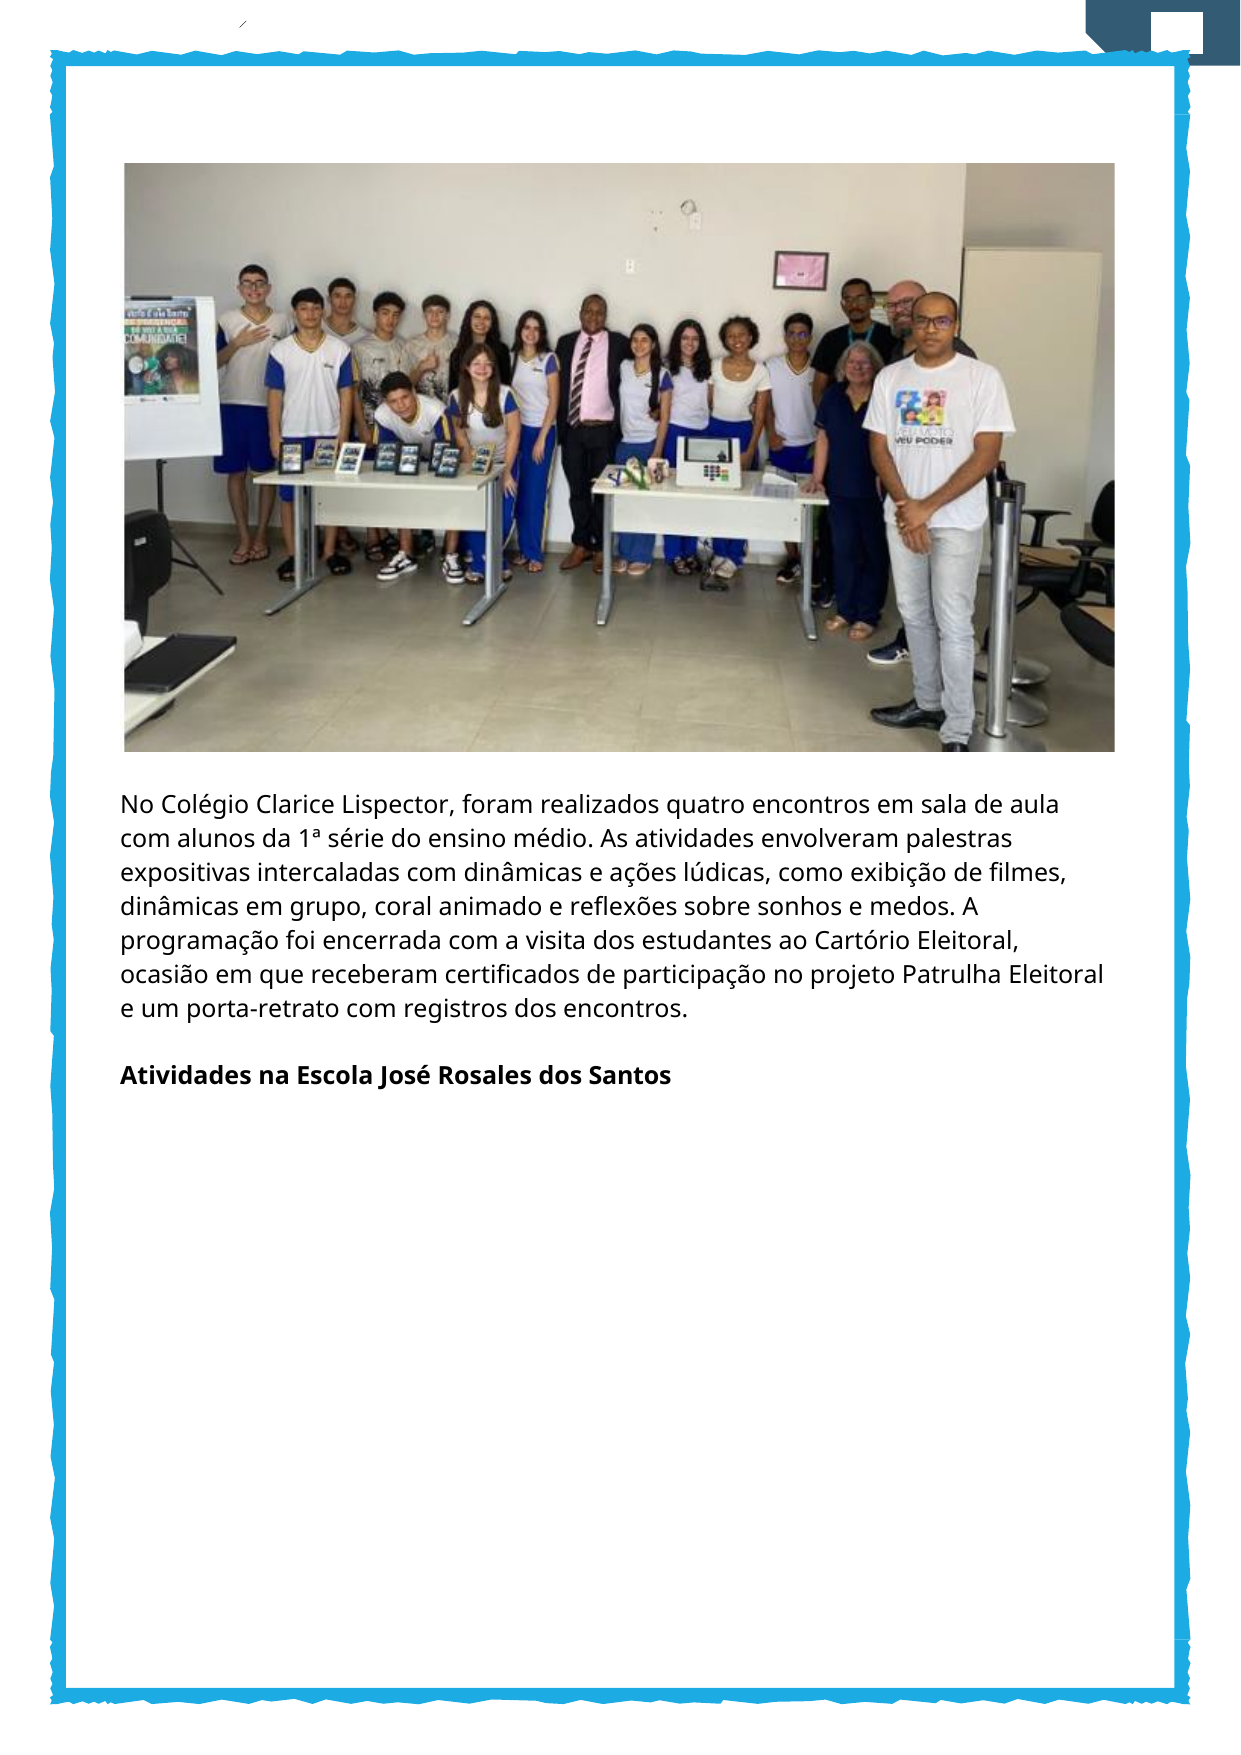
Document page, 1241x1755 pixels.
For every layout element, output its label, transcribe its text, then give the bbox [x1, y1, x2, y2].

subtitle Atividades na Escola José Rosales dos Santos [120, 1057, 1174, 1091]
text No Colégio Clarice Lispector, foram realizados quatro encontros em sala de aula com alunos da 1ª série do ensino médio. As atividades envolveram palestras expositivas intercaladas com dinâmicas e ações lúdicas, como exibição de filmes, dinâmicas em grupo, coral animado e reflexões sobre sonhos e medos. A programação foi encerrada com a visita dos estudantes ao Cartório Eleitoral, ocasião em que receberam certificados de participação no projeto Patrulha Eleitoral e um porta-retrato com registros dos encontros. [120, 786, 1113, 1025]
